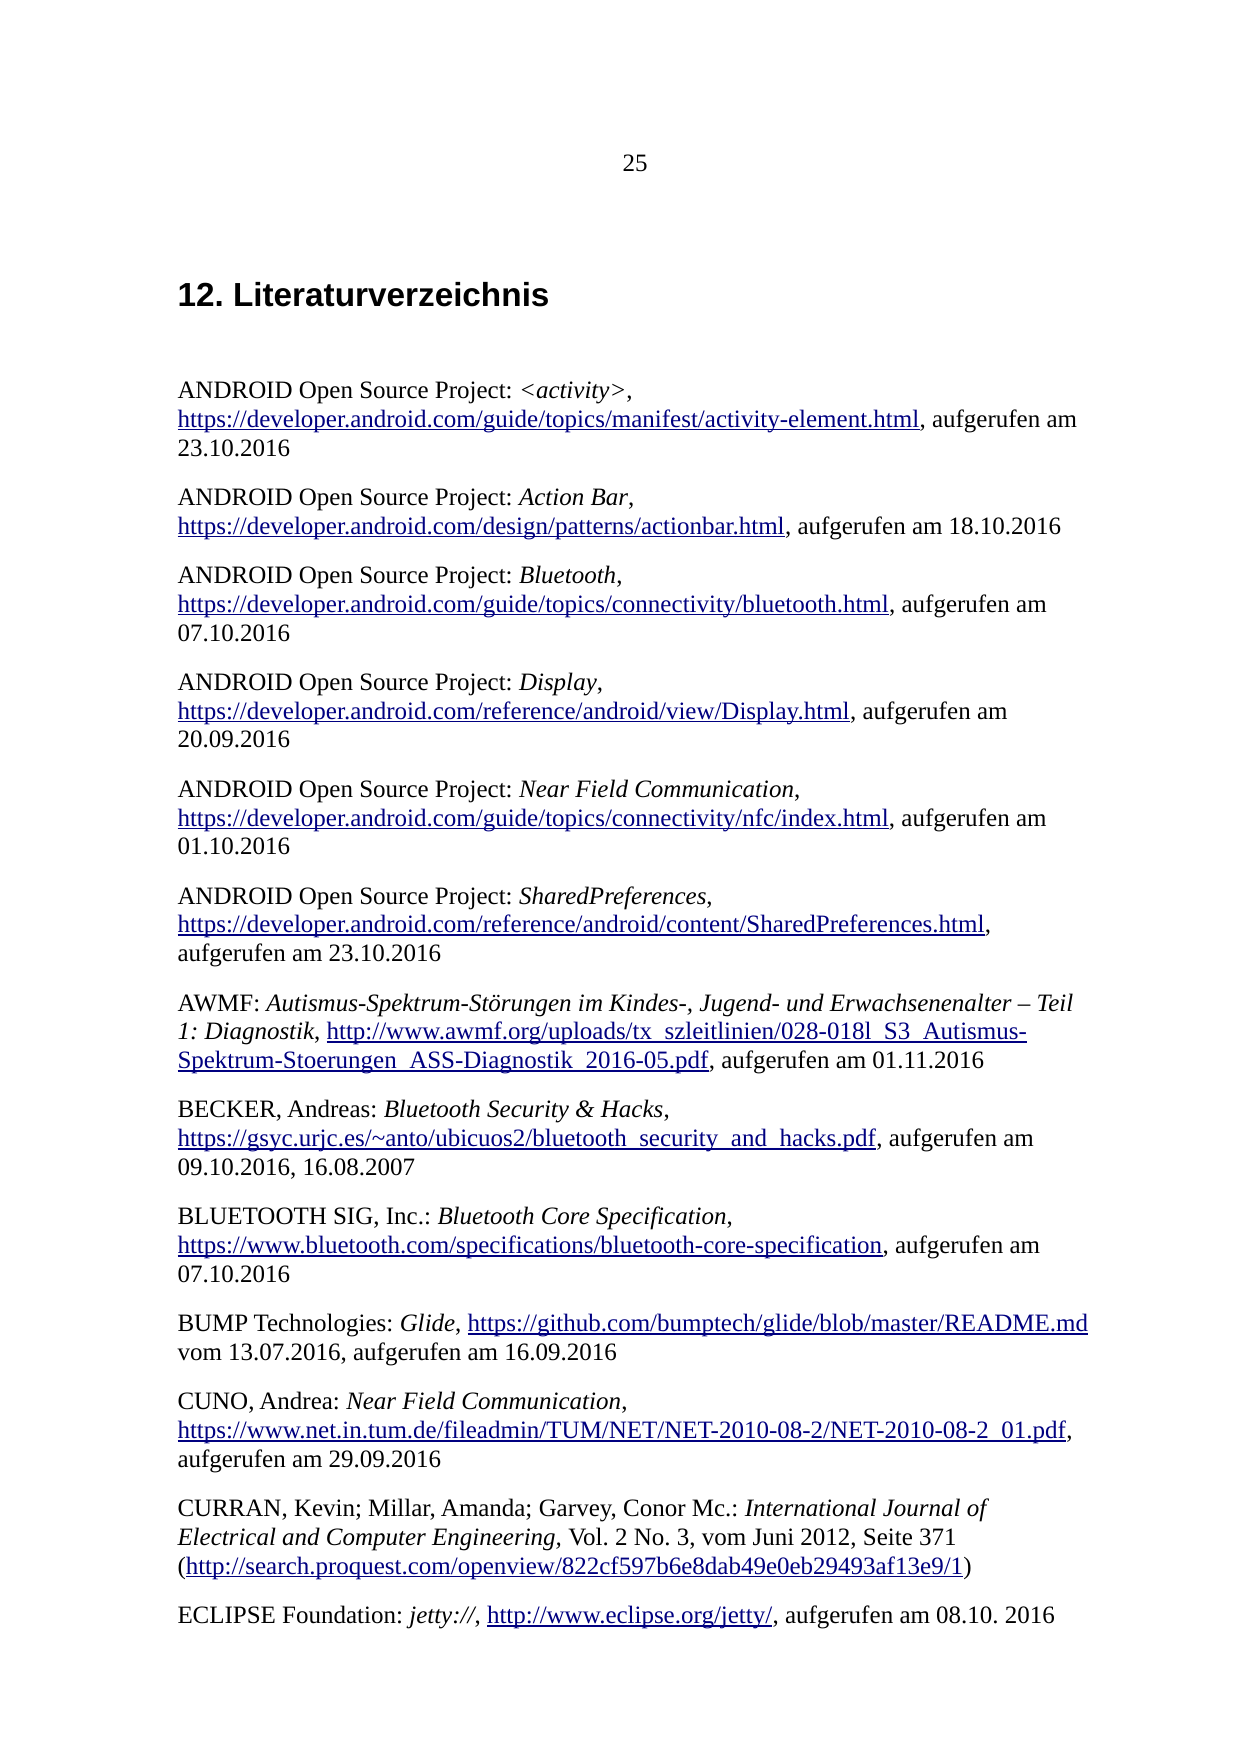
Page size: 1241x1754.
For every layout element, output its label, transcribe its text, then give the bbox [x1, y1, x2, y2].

text ANDROID Open Source Project: <activity>, https://developer.android.com/guide/topics/manifest/activity-element.html, aufgerufen am 23.10.2016 [177, 375, 1093, 461]
text ANDROID Open Source Project: Bluetooth, https://developer.android.com/guide/topics/connectivity/bluetooth.html, aufgerufen am 07.10.2016 [177, 560, 1093, 646]
text BECKER, Andreas: Bluetooth Security & Hacks, https://gsyc.urjc.es/~anto/ubicuos2/bluetooth_security_and_hacks.pdf, aufgerufen am 09.10.2016, 16.08.2007 [177, 1094, 1093, 1181]
text BUMP Technologies: Glide, https://github.com/bumptech/glide/blob/master/README.md vom 13.07.2016, aufgerufen am 16.09.2016 [177, 1308, 1093, 1366]
text ECLIPSE Foundation: jetty://, http://www.eclipse.org/jetty/, aufgerufen am 08.10. 2016 [177, 1600, 1093, 1629]
text ANDROID Open Source Project: Near Field Communication, https://developer.android.com/guide/topics/connectivity/nfc/index.html, aufgerufen am 01.10.2016 [177, 774, 1093, 860]
text ANDROID Open Source Project: Action Bar, https://developer.android.com/design/patterns/actionbar.html, aufgerufen am 18.10.2016 [177, 482, 1093, 539]
subtitle 12. Literaturverzeichnis [177, 275, 1093, 314]
text AWMF: Autismus-Spektrum-Störungen im Kindes-, Jugend- und Erwachsenenalter – Teil 1: Diagnostik, http://www.awmf.org/uploads/tx_szleitlinien/028-018l_S3_Autismus-Spektrum-Stoerungen_ASS-Diagnostik_2016-05.pdf, aufgerufen am 01.11.2016 [177, 988, 1093, 1074]
text ANDROID Open Source Project: Display, https://developer.android.com/reference/android/view/Display.html, aufgerufen am 20.09.2016 [177, 667, 1093, 753]
text ANDROID Open Source Project: SharedPreferences, https://developer.android.com/reference/android/content/SharedPreferences.html, aufgerufen am 23.10.2016 [177, 881, 1093, 967]
text CUNO, Andrea: Near Field Communication, https://www.net.in.tum.de/fileadmin/TUM/NET/NET-2010-08-2/NET-2010-08-2_01.pdf, aufgerufen am 29.09.2016 [177, 1386, 1093, 1473]
text BLUETOOTH SIG, Inc.: Bluetooth Core Specification, https://www.bluetooth.com/specifications/bluetooth-core-specification, aufgerufen am 07.10.2016 [177, 1201, 1093, 1288]
text CURRAN, Kevin; Millar, Amanda; Garvey, Conor Mc.: International Journal of Electrical and Computer Engineering, Vol. 2 No. 3, vom Juni 2012, Seite 371 (http://search.proquest.com/openview/822cf597b6e8dab49e0eb29493af13e9/1) [177, 1493, 1093, 1579]
